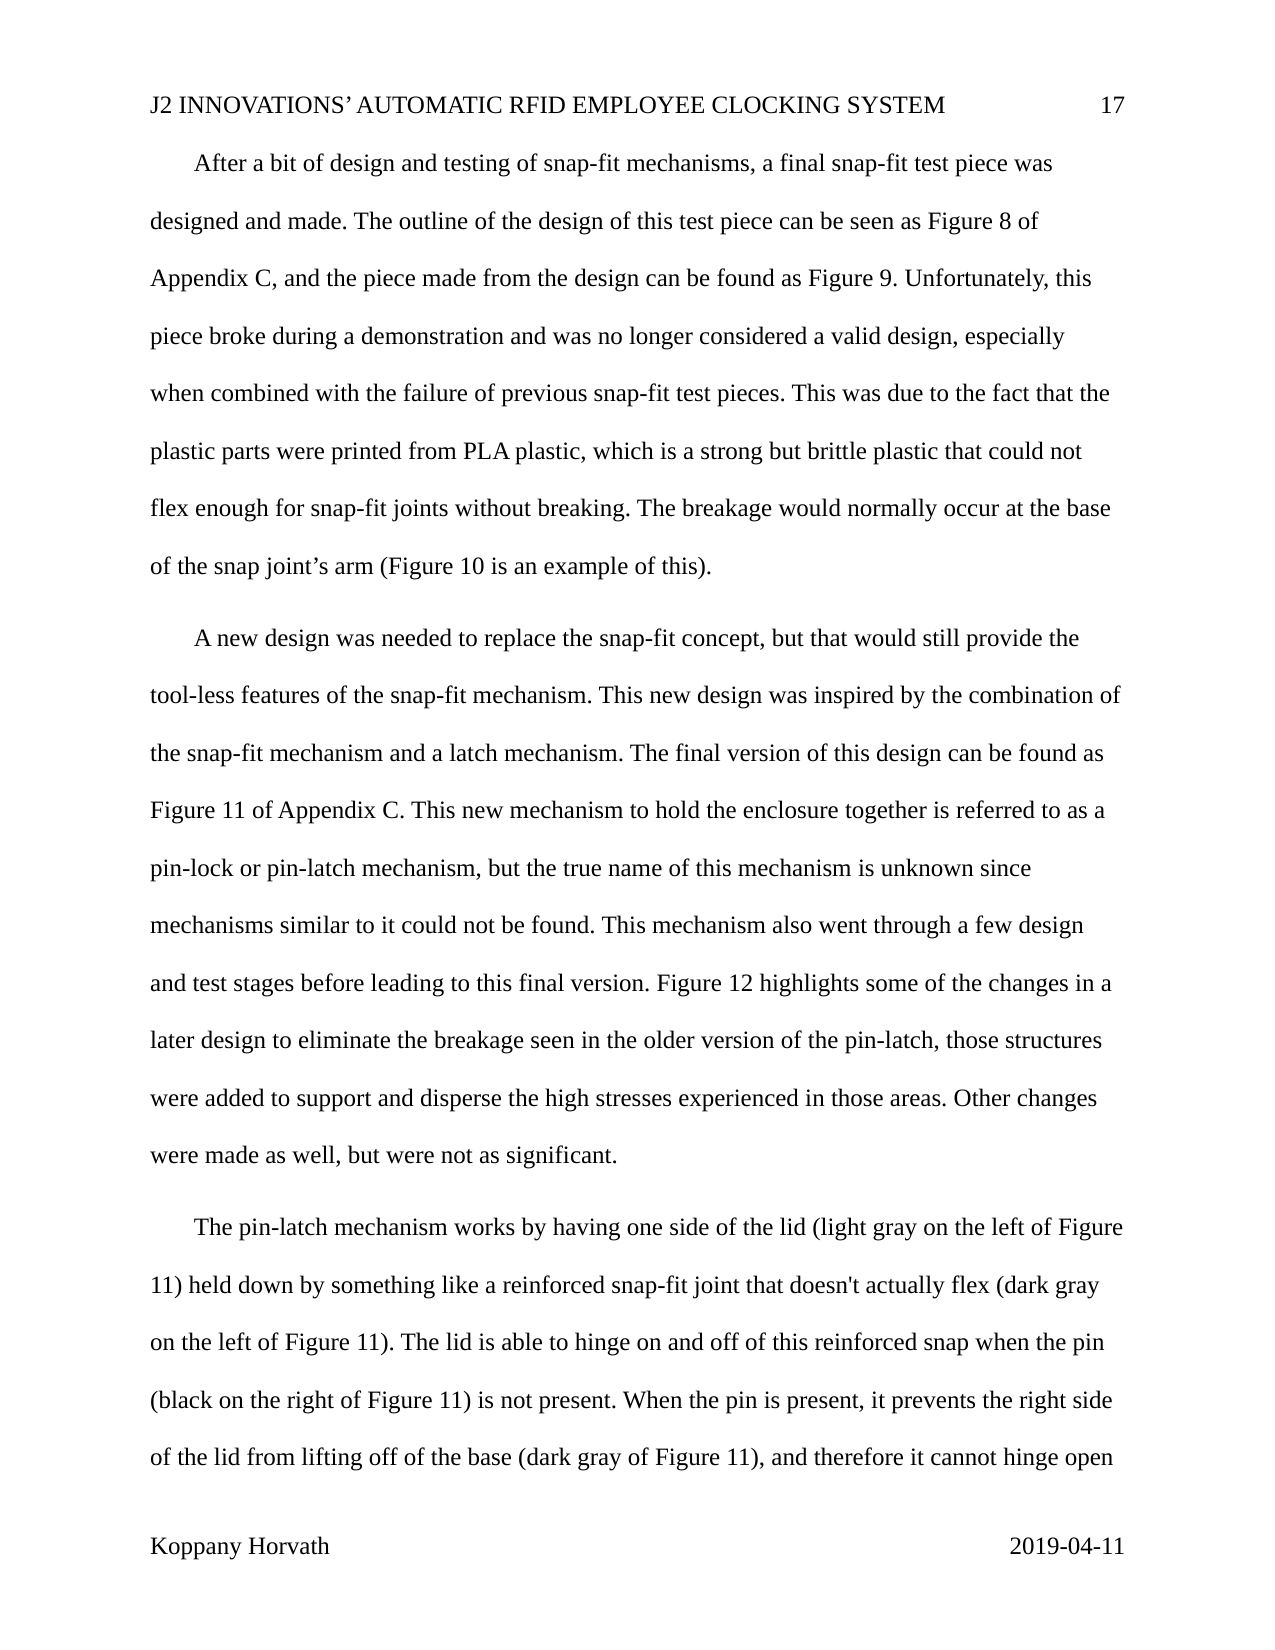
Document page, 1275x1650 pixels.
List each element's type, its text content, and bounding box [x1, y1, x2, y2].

text The pin-latch mechanism works by having one side of the lid (light gray on the left of Figure 11) held down by something like a reinforced snap-fit joint that doesn't actually flex (dark gray on the left of Figure 11). The lid is able to hinge on and off of this reinforced snap when the pin (black on the right of Figure 11) is not present. When the pin is present, it prevents the right side of the lid from lifting off of the base (dark gray of Figure 11), and therefore it cannot hinge open [150, 1212, 1125, 1471]
text After a bit of design and testing of snap-fit mechanisms, a final snap-fit test piece was designed and made. The outline of the design of this test piece can be seen as Figure 8 of Appendix C, and the piece made from the design can be found as Figure 9. Unfortunately, this piece broke during a demonstration and was no longer considered a valid design, especially when combined with the failure of previous snap-fit test pieces. This was due to the fact that the plastic parts were printed from PLA plastic, which is a strong but brittle plastic that could not flex enough for snap-fit joints without breaking. The breakage would normally occur at the base of the snap joint’s arm (Figure 10 is an example of this). [150, 148, 1125, 579]
text A new design was needed to replace the snap-fit concept, but that would still provide the tool-less features of the snap-fit mechanism. This new design was inspired by the combination of the snap-fit mechanism and a latch mechanism. The final version of this design can be found as Figure 11 of Appendix C. This new mechanism to hold the enclosure together is referred to as a pin-lock or pin-latch mechanism, but the true name of this mechanism is unknown since mechanisms similar to it could not be found. This mechanism also went through a few design and test stages before leading to this final version. Figure 12 highlights some of the changes in a later design to eliminate the breakage seen in the older version of the pin-latch, those structures were added to support and disperse the high stresses experienced in those areas. Other changes were made as well, but were not as significant. [150, 623, 1125, 1169]
